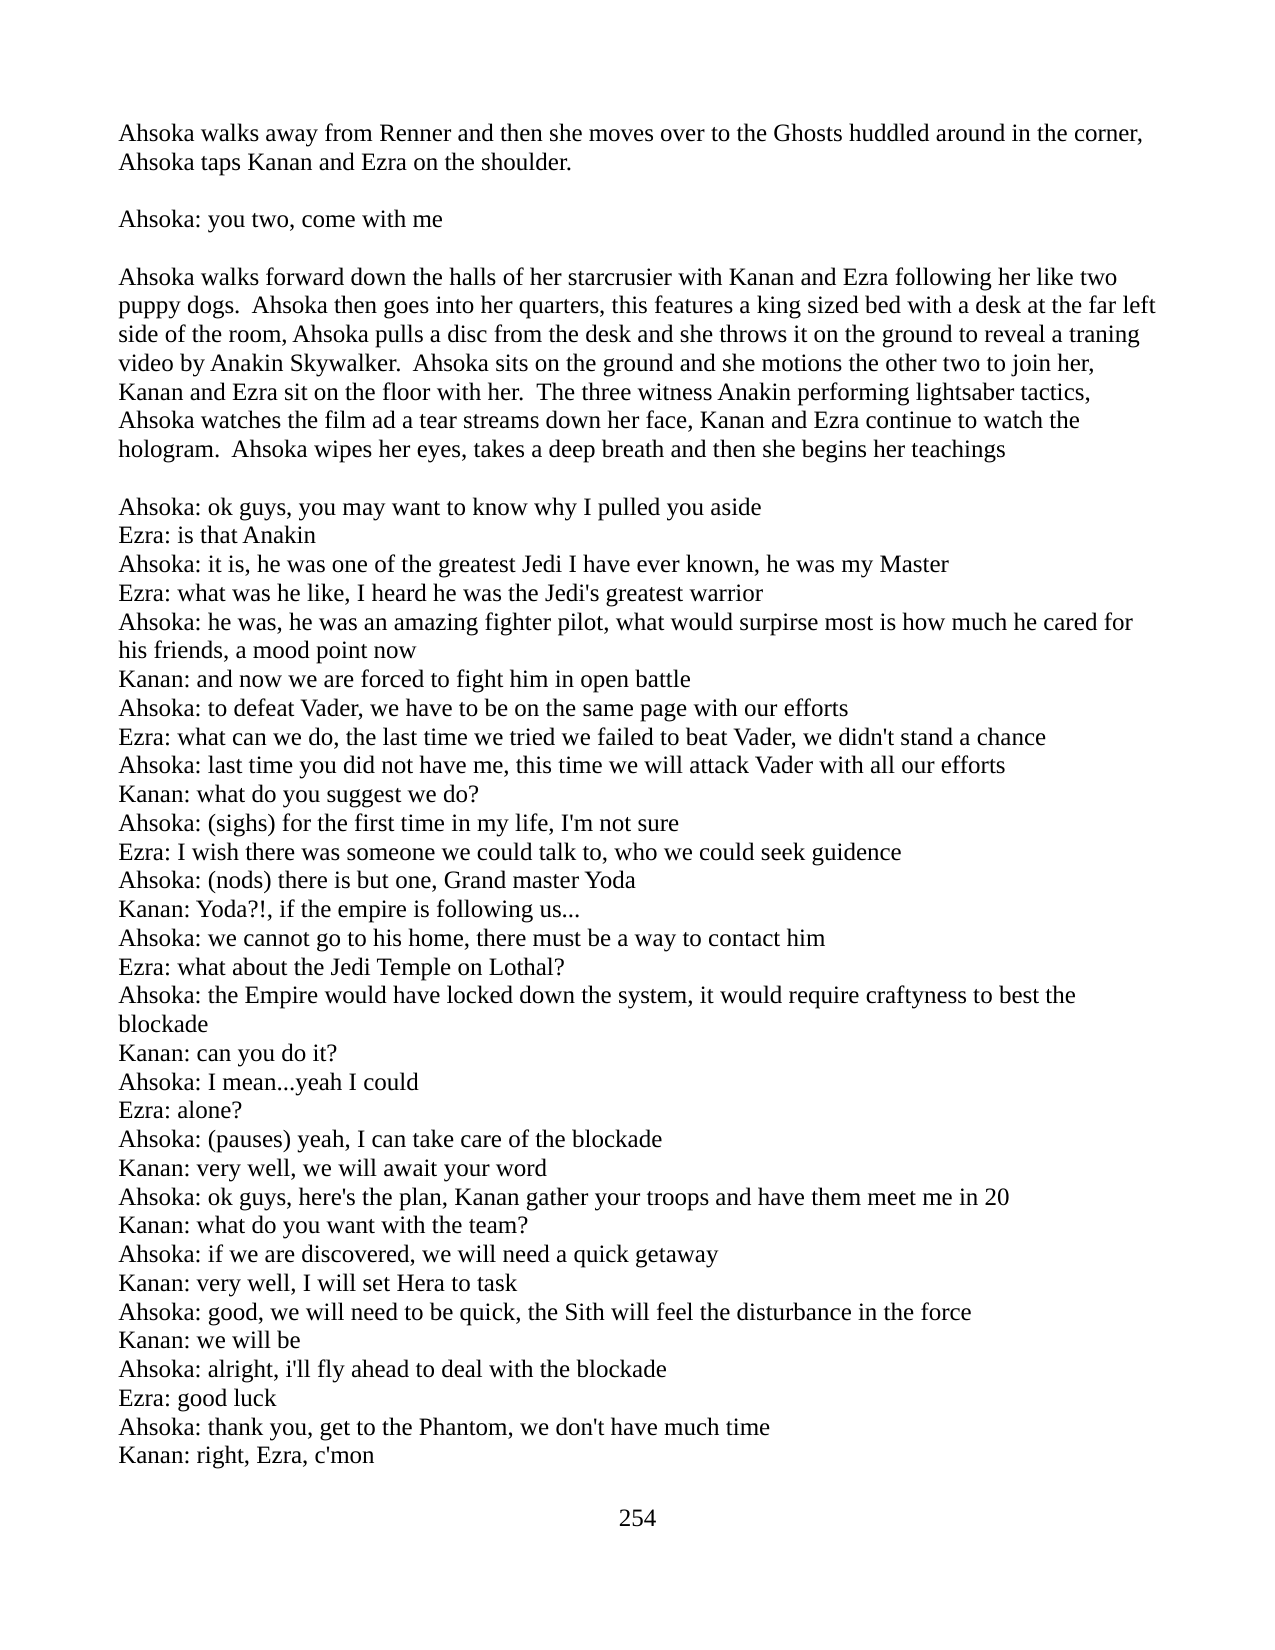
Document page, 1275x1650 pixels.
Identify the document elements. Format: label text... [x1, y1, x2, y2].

text Ahsoka: thank you, get to the Phantom, we don't have much time [118, 1412, 1157, 1441]
text Ezra: what can we do, the last time we tried we failed to beat Vader, we didn't stand a chance [118, 722, 1157, 751]
text Ahsoka: alright, i'll fly ahead to deal with the blockade [118, 1354, 1157, 1383]
text Ahsoka: ok guys, here's the plan, Kanan gather your troops and have them meet me in 20 [118, 1182, 1157, 1211]
text Ezra: what about the Jedi Temple on Lothal? [118, 952, 1157, 981]
text Kanan: what do you want with the team? [118, 1211, 1157, 1239]
text Kanan: can you do it? [118, 1038, 1157, 1067]
text Kanan: right, Ezra, c'mon [118, 1441, 1157, 1469]
text Ezra: I wish there was someone we could talk to, who we could seek guidence [118, 837, 1157, 866]
text Ezra: is that Anakin [118, 521, 1157, 549]
text Ahsoka: you two, come with me [118, 204, 1157, 233]
text Ahsoka: we cannot go to his home, there must be a way to contact him [118, 923, 1157, 952]
text Ahsoka: the Empire would have locked down the system, it would require craftyness to best the blockade [118, 981, 1157, 1038]
text Ahsoka walks forward down the halls of her starcrusier with Kanan and Ezra following her like two puppy dogs. Ahsoka then goes into her quarters, this features a king sized bed with a desk at the far left side of the room, Ahsoka pulls a disc from the desk and she throws it on the ground to reveal a traning video by Anakin Skywalker. Ahsoka sits on the ground and she motions the other two to join her, Kanan and Ezra sit on the floor with her. The three witness Anakin performing lightsaber tactics, Ahsoka watches the film ad a tear streams down her face, Kanan and Ezra continue to watch the hologram. Ahsoka wipes her eyes, takes a deep breath and then she begins her teachings [118, 262, 1157, 463]
text Kanan: and now we are forced to fight him in open battle [118, 664, 1157, 693]
text Kanan: what do you suggest we do? [118, 779, 1157, 808]
text Ahsoka: to defeat Vader, we have to be on the same page with our efforts [118, 693, 1157, 722]
text Ezra: alone? [118, 1096, 1157, 1124]
text Ahsoka walks away from Renner and then she moves over to the Ghosts huddled around in the corner, Ahsoka taps Kanan and Ezra on the shoulder. [118, 118, 1157, 176]
text Ahsoka: (pauses) yeah, I can take care of the blockade [118, 1124, 1157, 1153]
text Ahsoka: he was, he was an amazing fighter pilot, what would surpirse most is how much he cared for his friends, a mood point now [118, 607, 1157, 664]
text Kanan: Yoda?!, if the empire is following us... [118, 894, 1157, 923]
text Ahsoka: (sighs) for the first time in my life, I'm not sure [118, 808, 1157, 837]
text Kanan: very well, I will set Hera to task [118, 1268, 1157, 1297]
text Ahsoka: (nods) there is but one, Grand master Yoda [118, 866, 1157, 894]
text Ahsoka: it is, he was one of the greatest Jedi I have ever known, he was my Master [118, 549, 1157, 578]
text Kanan: we will be [118, 1326, 1157, 1354]
text Ahsoka: last time you did not have me, this time we will attack Vader with all our efforts [118, 751, 1157, 779]
text Ezra: good luck [118, 1383, 1157, 1412]
text Ahsoka: I mean...yeah I could [118, 1067, 1157, 1096]
text Ahsoka: good, we will need to be quick, the Sith will feel the disturbance in the force [118, 1297, 1157, 1326]
text Kanan: very well, we will await your word [118, 1153, 1157, 1182]
text Ahsoka: ok guys, you may want to know why I pulled you aside [118, 492, 1157, 521]
text Ezra: what was he like, I heard he was the Jedi's greatest warrior [118, 578, 1157, 607]
text Ahsoka: if we are discovered, we will need a quick getaway [118, 1239, 1157, 1268]
